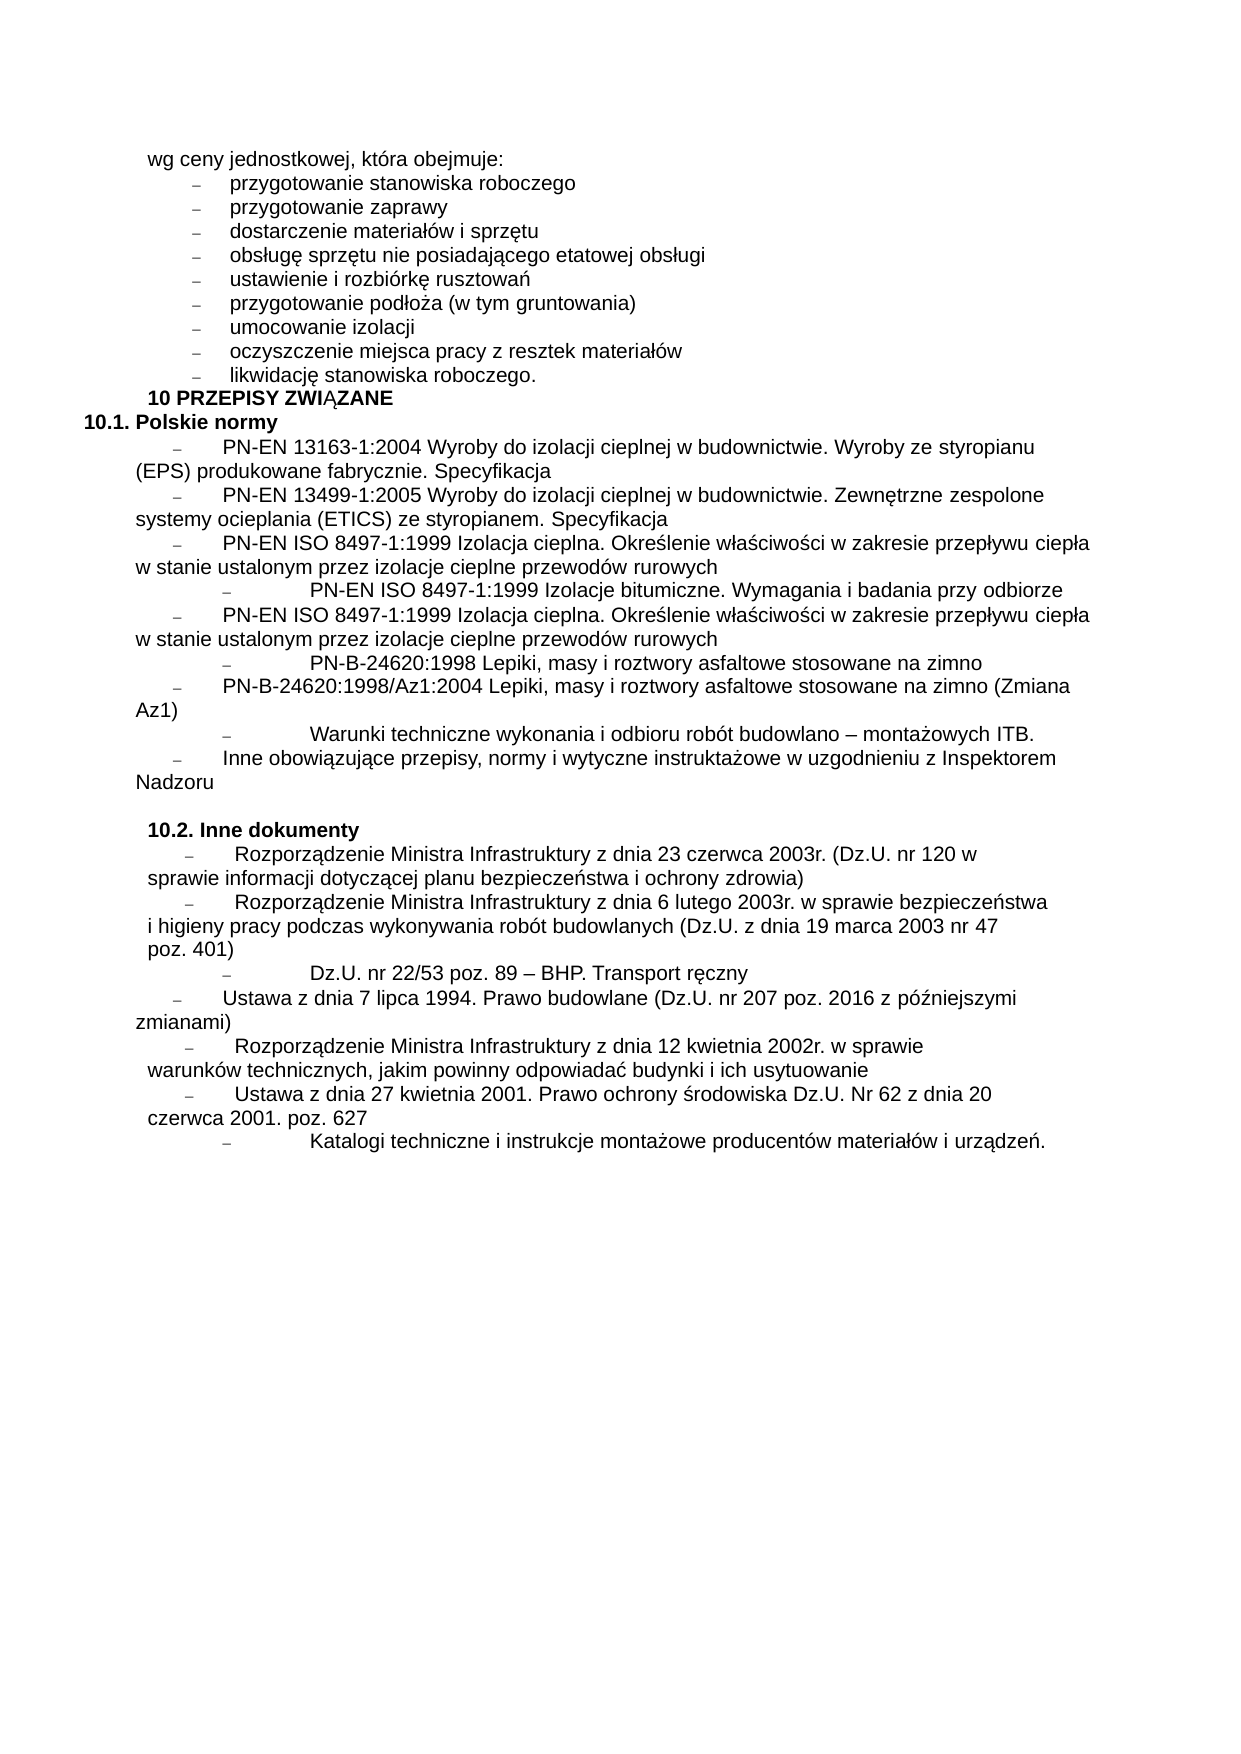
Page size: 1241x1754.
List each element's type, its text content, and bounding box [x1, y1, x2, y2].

list likwidację stanowiska roboczego. [192, 363, 1105, 387]
list ustawienie i rozbiórkę rusztowań [192, 267, 1105, 291]
list Inne dokumenty [147, 818, 1105, 842]
list Warunki techniczne wykonania i odbioru robót budowlano – montażowych ITB. [222, 722, 1105, 746]
list PN-EN ISO 8497-1:1999 Izolacja cieplna. Określenie właściwości w zakresie przepływu ciepła w stanie ustalonym przez izolacje cieplne przewodów rurowych [135, 531, 1090, 579]
list Katalogi techniczne i instrukcje montażowe producentów materiałów i urządzeń. [222, 1129, 1105, 1153]
list PN-EN 13499-1:2005 Wyroby do izolacji cieplnej w budownictwie. Zewnętrzne zespolone systemy ocieplania (ETICS) ze styropianem. Specyfikacja [135, 483, 1045, 531]
list PRZEPISY ZWIĄZANE [147, 387, 1105, 411]
list Rozporządzenie Ministra Infrastruktury z dnia 6 lutego 2003r. w sprawie bezpieczeństwa i higieny pracy podczas wykonywania robót budowlanych (Dz.U. z dnia 19 marca 2003 nr 47 [147, 890, 1049, 938]
list Polskie normy [83, 411, 1105, 434]
text poz. 401) [147, 938, 1105, 962]
list przygotowanie podłoża (w tym gruntowania) [192, 291, 1105, 315]
list umocowanie izolacji [192, 315, 1105, 339]
list przygotowanie stanowiska roboczego [192, 171, 1105, 195]
list PN-EN ISO 8497-1:1999 Izolacja cieplna. Określenie właściwości w zakresie przepływu ciepła w stanie ustalonym przez izolacje cieplne przewodów rurowych [135, 602, 1090, 650]
list oczyszczenie miejsca pracy z resztek materiałów [192, 339, 1105, 363]
list Rozporządzenie Ministra Infrastruktury z dnia 12 kwietnia 2002r. w sprawie warunków technicznych, jakim powinny odpowiadać budynki i ich usytuowanie [147, 1034, 1014, 1082]
list PN-B-24620:1998 Lepiki, masy i roztwory asfaltowe stosowane na zimno [222, 650, 1105, 674]
list obsługę sprzętu nie posiadającego etatowej obsługi [192, 243, 1105, 267]
list Inne obowiązujące przepisy, normy i wytyczne instruktażowe w uzgodnieniu z Inspektorem Nadzoru [135, 746, 1059, 794]
list PN-EN ISO 8497-1:1999 Izolacje bitumiczne. Wymagania i badania przy odbiorze [222, 579, 1105, 602]
list Dz.U. nr 22/53 poz. 89 – BHP. Transport ręczny [222, 962, 1105, 986]
text wg ceny jednostkowej, która obejmuje: [147, 147, 1105, 171]
list Ustawa z dnia 27 kwietnia 2001. Prawo ochrony środowiska Dz.U. Nr 62 z dnia 20 czerwca 2001. poz. 627 [147, 1082, 1064, 1129]
list Rozporządzenie Ministra Infrastruktury z dnia 23 czerwca 2003r. (Dz.U. nr 120 w sprawie informacji dotyczącej planu bezpieczeństwa i ochrony zdrowia) [147, 842, 1045, 890]
list PN-B-24620:1998/Az1:2004 Lepiki, masy i roztwory asfaltowe stosowane na zimno (Zmiana Az1) [135, 674, 1072, 722]
list przygotowanie zaprawy [192, 195, 1105, 219]
list dostarczenie materiałów i sprzętu [192, 219, 1105, 243]
list Ustawa z dnia 7 lipca 1994. Prawo budowlane (Dz.U. nr 207 poz. 2016 z późniejszymi zmianami) [135, 986, 1018, 1033]
list PN-EN 13163-1:2004 Wyroby do izolacji cieplnej w budownictwie. Wyroby ze styropianu (EPS) produkowane fabrycznie. Specyfikacja [135, 435, 1036, 483]
